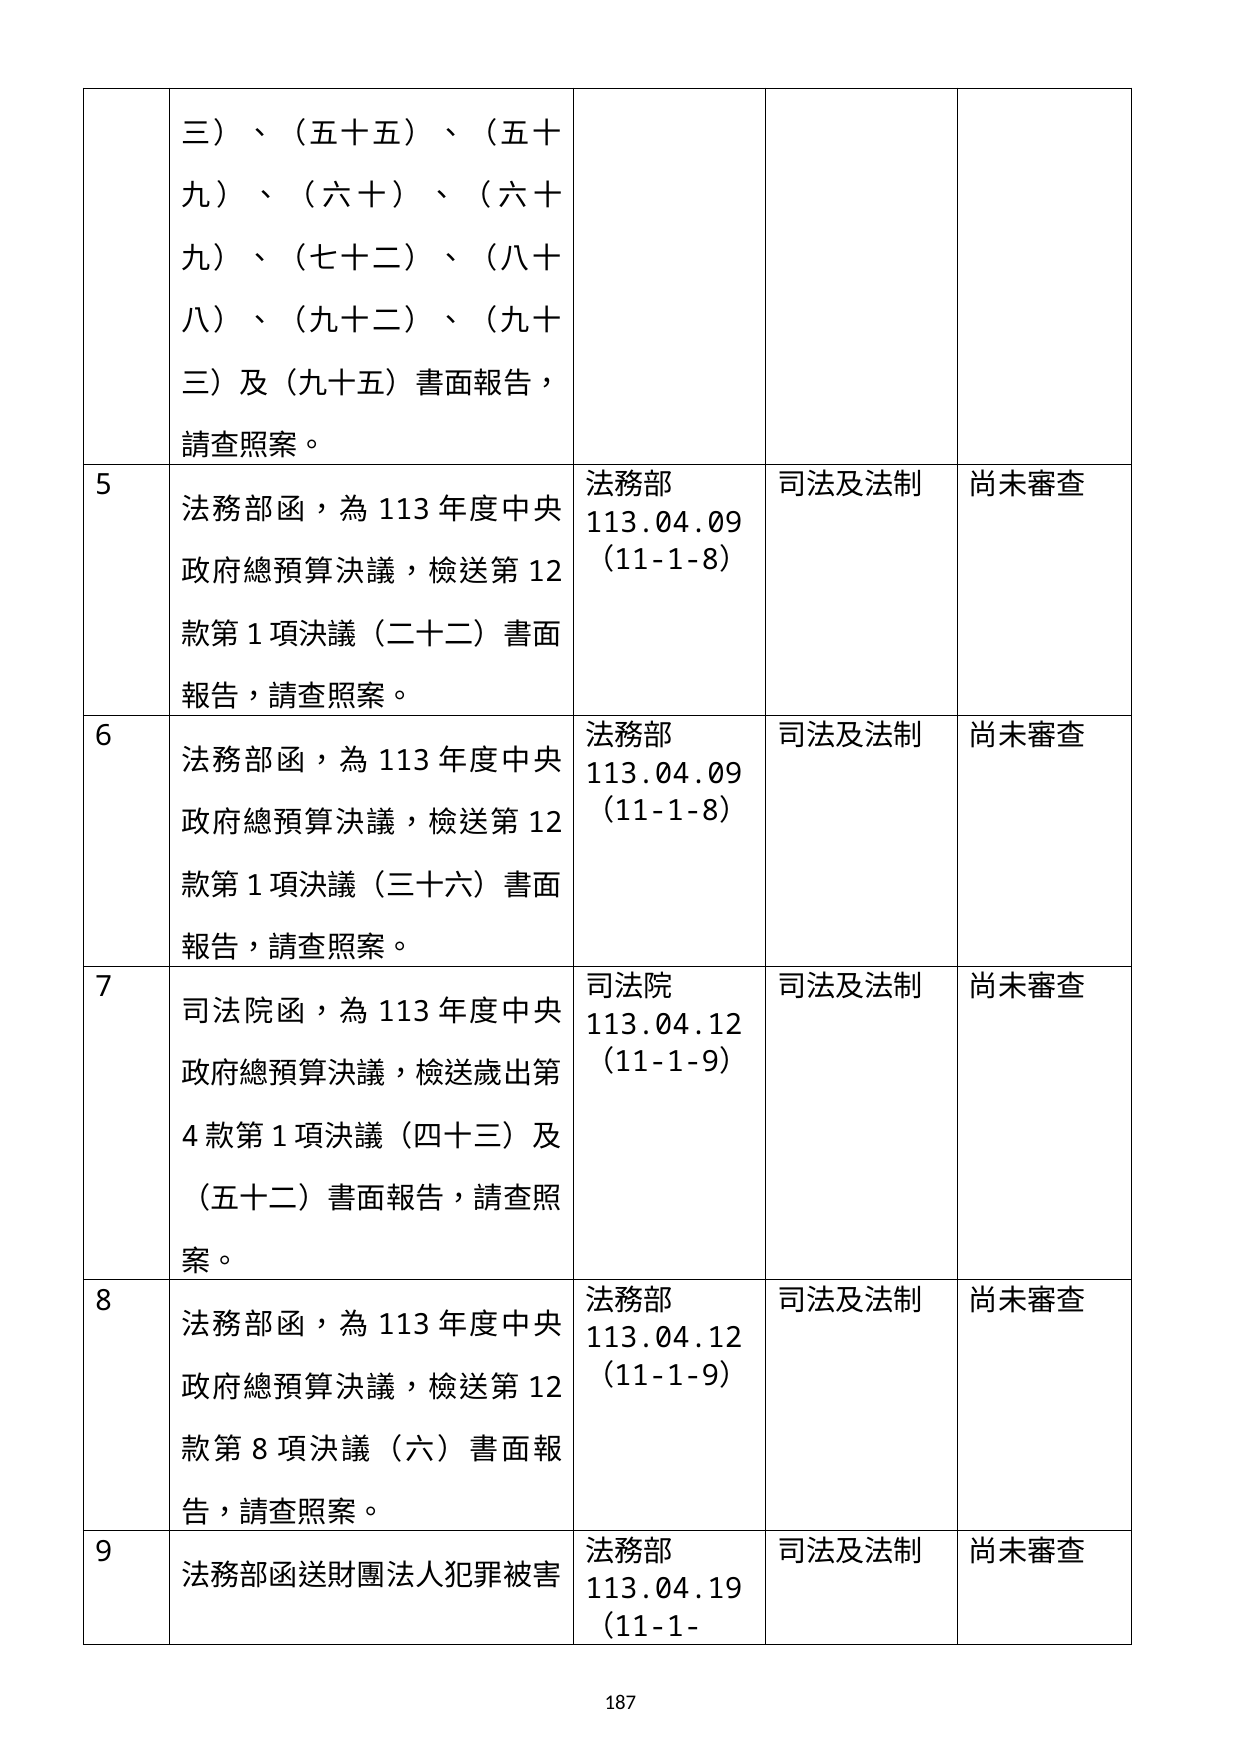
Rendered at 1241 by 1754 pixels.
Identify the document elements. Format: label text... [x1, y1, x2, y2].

table_cell [84, 89, 169, 464]
table_cell 尚未審查 [958, 716, 1131, 966]
table_cell 6 [84, 716, 169, 966]
table_cell 司法及法制 [766, 716, 957, 966]
table_cell 法務部函，為113年度中央政府總預算決議，檢送第12款第1項決議（二十二）書面報告，請查照案。 [170, 465, 573, 715]
table_cell 7 [84, 967, 169, 1279]
table_cell [574, 89, 765, 464]
table_cell 法務部 113.04.12 （11-1-9） [574, 1280, 765, 1530]
table_cell [766, 89, 957, 464]
table_cell 法務部函送財團法人犯罪被害 [170, 1531, 573, 1644]
table_cell 法務部 113.04.09 （11-1-8） [574, 465, 765, 715]
table_cell 尚未審查 [958, 1280, 1131, 1530]
table_cell 司法院 113.04.12 （11-1-9） [574, 967, 765, 1279]
table_cell 司法及法制 [766, 465, 957, 715]
table_cell 三）、（五十五）、（五十九）、（六十）、（六十九）、（七十二）、（八十八）、（九十二）、（九十三）及（九十五）書面報告，請查照案。 [170, 89, 573, 464]
table_cell 8 [84, 1280, 169, 1530]
table_cell 尚未審查 [958, 465, 1131, 715]
table_cell 法務部函，為113年度中央政府總預算決議，檢送第12款第1項決議（三十六）書面報告，請查照案。 [170, 716, 573, 966]
table_cell 尚未審查 [958, 1531, 1131, 1644]
table_cell 尚未審查 [958, 967, 1131, 1279]
table_cell [958, 89, 1131, 464]
table_cell 司法及法制 [766, 967, 957, 1279]
table_cell 法務部 113.04.19 （11-1- [574, 1531, 765, 1644]
table_cell 法務部 113.04.09 （11-1-8） [574, 716, 765, 966]
table_cell 司法及法制 [766, 1531, 957, 1644]
table_cell 司法及法制 [766, 1280, 957, 1530]
table_cell 法務部函，為113年度中央政府總預算決議，檢送第12款第8項決議（六）書面報告，請查照案。 [170, 1280, 573, 1530]
table_cell 5 [84, 465, 169, 715]
table_cell 9 [84, 1531, 169, 1644]
table_cell 司法院函，為113年度中央政府總預算決議，檢送歲出第4款第1項決議（四十三）及（五十二）書面報告，請查照案。 [170, 967, 573, 1279]
